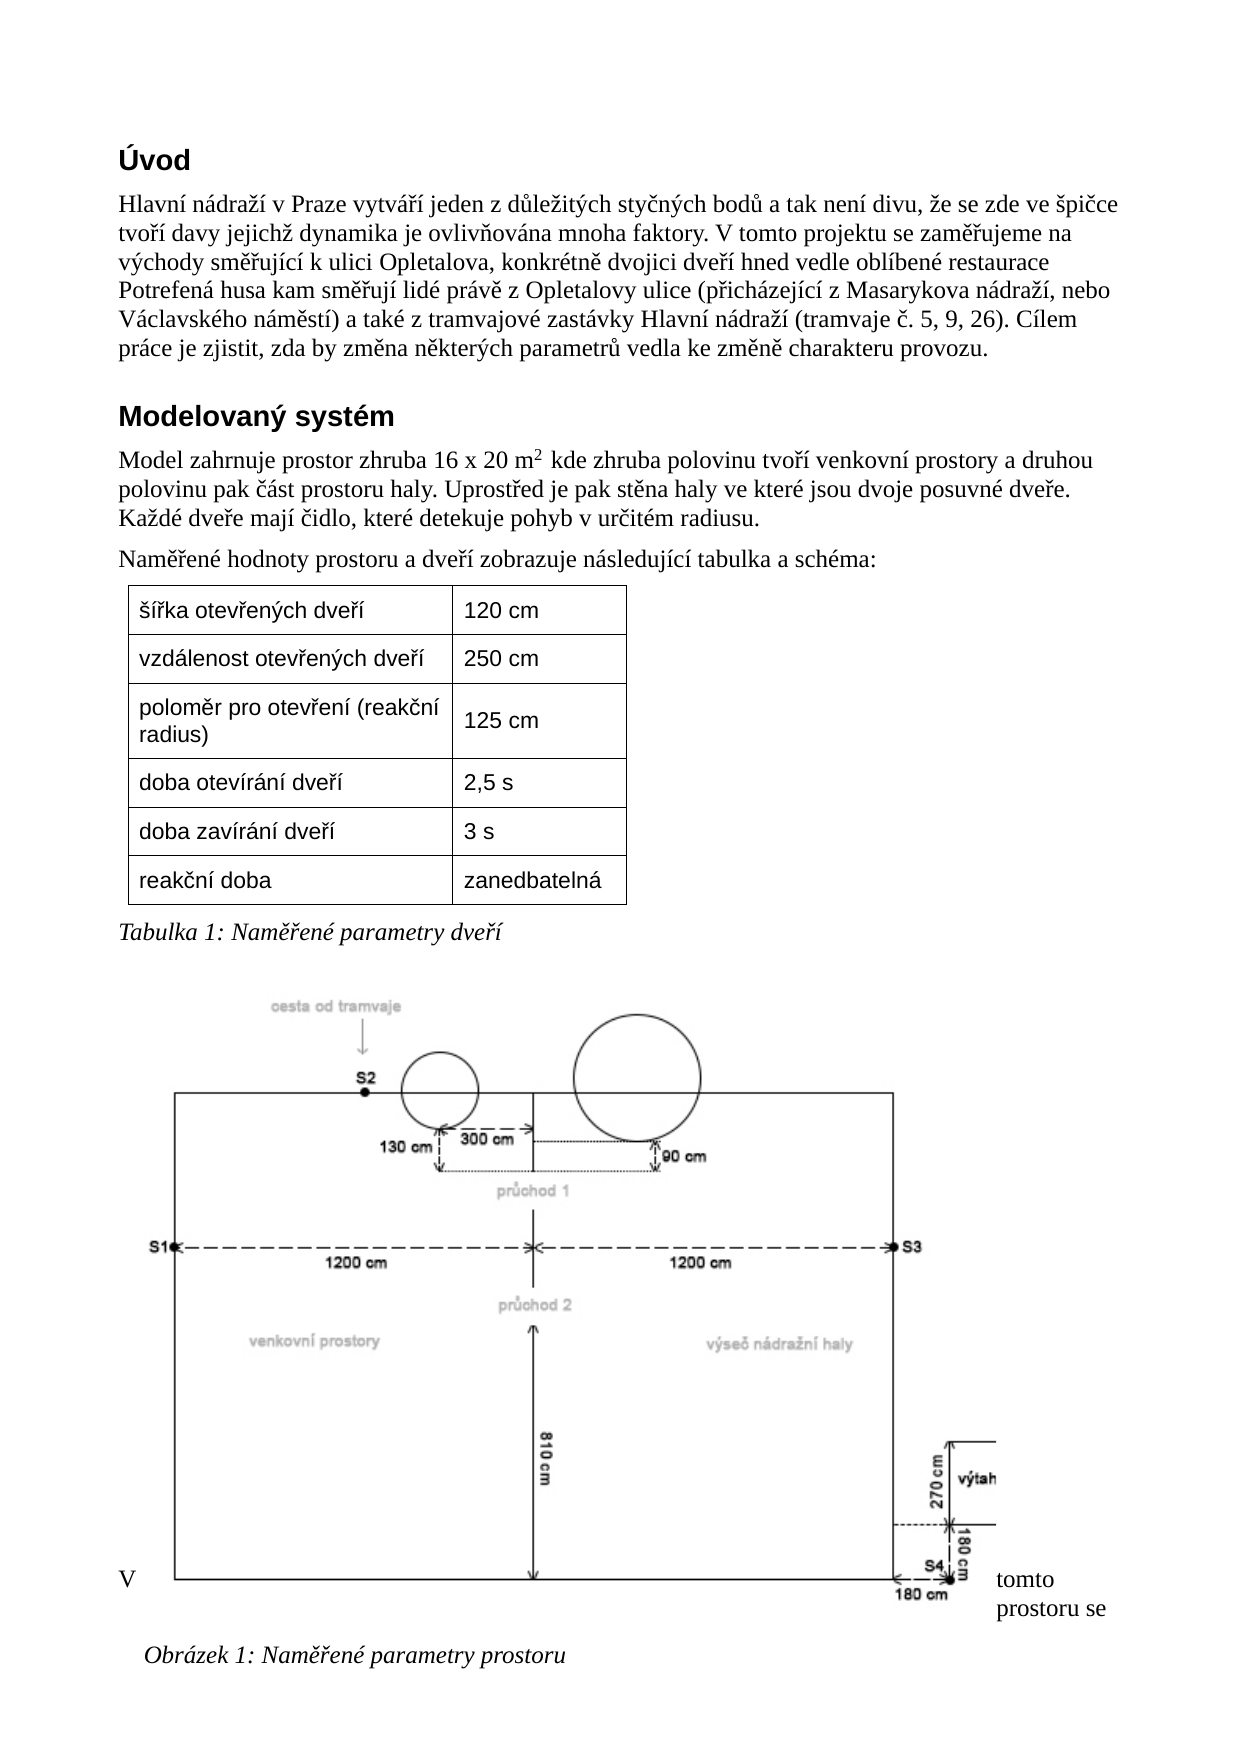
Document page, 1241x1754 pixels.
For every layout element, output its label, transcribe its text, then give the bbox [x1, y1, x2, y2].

text V [118, 1564, 143, 1622]
table_cell 2,5 s [453, 759, 626, 807]
table_cell poloměr pro otevření (reakční radius) [129, 684, 452, 758]
subtitle Úvod [118, 143, 1122, 177]
text Hlavní nádraží v Praze vytváří jeden z důležitých styčných bodů a tak není divu, že se zde ve špičce tvoří davy jejichž dynamika je ovlivňována mnoha faktory. V tomto projektu se zaměřujeme na východy směřující k ulici Opletalova, konkrétně dvojici dveří hned vedle oblíbené restaurace Potrefená husa kam směřují lidé právě z Opletalovy ulice (přicházející z Masarykova nádraží, nebo Václavského náměstí) a také z tramvajové zastávky Hlavní nádraží (tramvaje č. 5, 9, 26). Cílem práce je zjistit, zda by změna některých parametrů vedla ke změně charakteru provozu. [118, 189, 1122, 362]
table_cell 125 cm [453, 684, 626, 758]
table_cell zanedbatelná [453, 856, 626, 904]
text Model zahrnuje prostor zhruba 16 x 20 m2 kde zhruba polovinu tvoří venkovní prostory a druhou polovinu pak část prostoru haly. Uprostřed je pak stěna haly ve které jsou dvoje posuvné dveře. Každé dveře mají čidlo, které detekuje pohyb v určitém radiusu. [118, 445, 1122, 531]
text Naměřené hodnoty prostoru a dveří zobrazuje následující tabulka a schéma: [118, 544, 1122, 573]
text Obrázek 1: Naměřené parametry prostoru [143, 1640, 996, 1668]
text Tabulka 1: Naměřené parametry dveří [118, 917, 1122, 946]
table_cell 250 cm [453, 635, 626, 683]
table_cell 3 s [453, 808, 626, 855]
table_cell doba otevírání dveří [129, 759, 452, 807]
table_cell reakční doba [129, 856, 452, 904]
table_header šířka otevřených dveří [129, 586, 452, 634]
text tomto prostoru se [997, 1564, 1122, 1622]
table_cell doba zavírání dveří [129, 808, 452, 855]
table_cell vzdálenost otevřených dveří [129, 635, 452, 683]
table_header 120 cm [453, 586, 626, 634]
subtitle Modelovaný systém [118, 399, 1122, 433]
